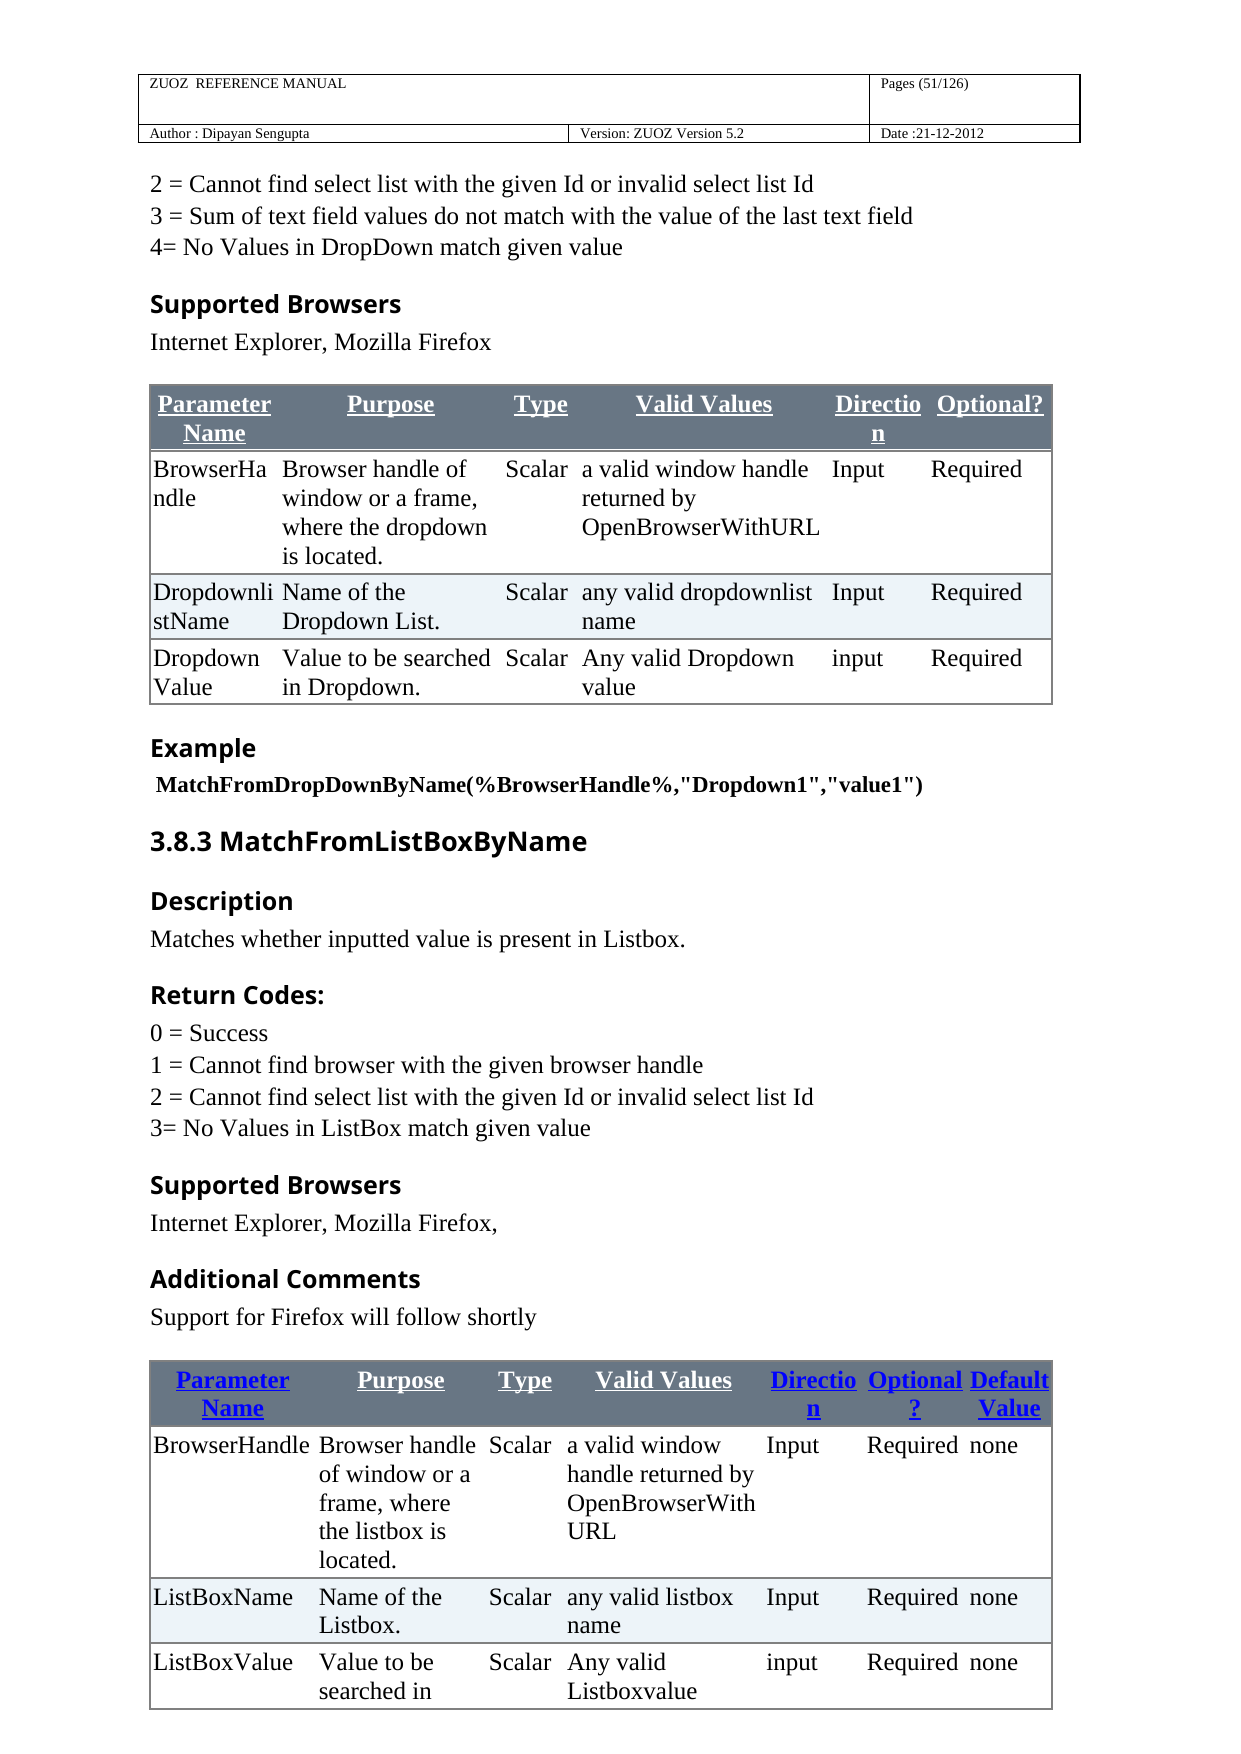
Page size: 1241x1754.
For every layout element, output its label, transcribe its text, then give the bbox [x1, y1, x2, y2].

text 4= No Values in DropDown match given value [150, 232, 1050, 261]
table_cell any valid listbox name [564, 1579, 763, 1642]
table_cell Input [763, 1579, 864, 1642]
text 2 = Cannot find select list with the given Id or invalid select list Id [150, 1082, 1050, 1111]
table_cell BrowserHandle [151, 452, 279, 572]
table_cell Input [763, 1427, 864, 1577]
text MatchFromDropDownByName(%BrowserHandle%,"Dropdown1","value1") [150, 771, 1050, 797]
table_cell Browser handle of window or a frame, where the listbox is located. [316, 1427, 486, 1577]
table_cell input [829, 640, 928, 703]
table_cell Required [864, 1579, 966, 1642]
subtitle Description [150, 884, 1050, 918]
table_header Direction [829, 386, 928, 449]
table_cell a valid window handle returned by OpenBrowserWithURL [579, 452, 829, 572]
table_cell Required [864, 1427, 966, 1577]
table_cell Browser handle of window or a frame, where the dropdown is located. [279, 452, 502, 572]
table_cell BrowserHandle [151, 1427, 316, 1577]
table_cell Required [928, 452, 1051, 572]
table_cell Scalar [486, 1644, 564, 1708]
table_cell Name of the Listbox. [316, 1579, 486, 1642]
table_cell DropdownValue [151, 640, 279, 703]
table_cell Scalar [502, 640, 579, 703]
text 3= No Values in ListBox match given value [150, 1113, 1050, 1142]
subtitle Supported Browsers [150, 286, 1050, 320]
subtitle 3.8.3 MatchFromListBoxByName [150, 822, 1050, 859]
table_cell none [966, 1644, 1051, 1708]
table_cell Required [864, 1644, 966, 1708]
table_cell ListBoxName [151, 1579, 316, 1642]
table_cell Scalar [486, 1427, 564, 1577]
table_cell ListBoxValue [151, 1644, 316, 1708]
table_cell a valid window handle returned by OpenBrowserWithURL [564, 1427, 763, 1577]
table_cell Name of the Dropdown List. [279, 575, 502, 638]
text 0 = Success [150, 1018, 1050, 1047]
text 3 = Sum of text field values do not match with the value of the last text field [150, 201, 1050, 229]
table_cell Scalar [502, 575, 579, 638]
text 1 = Cannot find browser with the given browser handle [150, 1050, 1050, 1079]
table_header Purpose [316, 1362, 486, 1425]
table_header Default Value [966, 1362, 1051, 1425]
table_cell none [966, 1579, 1051, 1642]
table_cell Required [928, 575, 1051, 638]
subtitle Return Codes: [150, 978, 1050, 1012]
subtitle Example [150, 730, 1050, 764]
table_header Direction [763, 1362, 864, 1425]
table_header Purpose [279, 386, 502, 449]
table_header Type [486, 1362, 564, 1425]
table_cell Input [829, 452, 928, 572]
table_header Valid Values [579, 386, 829, 449]
table_header Optional? [928, 386, 1051, 449]
text Internet Explorer, Mozilla Firefox, [150, 1208, 1050, 1236]
table_header Valid Values [564, 1362, 763, 1425]
text Internet Explorer, Mozilla Firefox [150, 327, 1050, 355]
table_cell Any valid Dropdown value [579, 640, 829, 703]
table_cell Required [928, 640, 1051, 703]
table_cell any valid dropdownlist name [579, 575, 829, 638]
table_cell input [763, 1644, 864, 1708]
table_header Type [502, 386, 579, 449]
table_cell Value to be searched in Dropdown. [279, 640, 502, 703]
table_header Optional? [864, 1362, 966, 1425]
subtitle Additional Comments [150, 1261, 1050, 1295]
table_header Parameter Name [151, 386, 279, 449]
table_header Parameter Name [151, 1362, 316, 1425]
table_cell Scalar [502, 452, 579, 572]
table_cell Any valid Listboxvalue [564, 1644, 763, 1708]
text Matches whether inputted value is present in Listbox. [150, 924, 1050, 953]
table_cell Value to be searched in [316, 1644, 486, 1708]
table_cell DropdownlistName [151, 575, 279, 638]
text Support for Firefox will follow shortly [150, 1302, 1050, 1330]
text 2 = Cannot find select list with the given Id or invalid select list Id [150, 169, 1050, 198]
subtitle Supported Browsers [150, 1167, 1050, 1201]
table_cell Input [829, 575, 928, 638]
table_cell Scalar [486, 1579, 564, 1642]
table_cell none [966, 1427, 1051, 1577]
